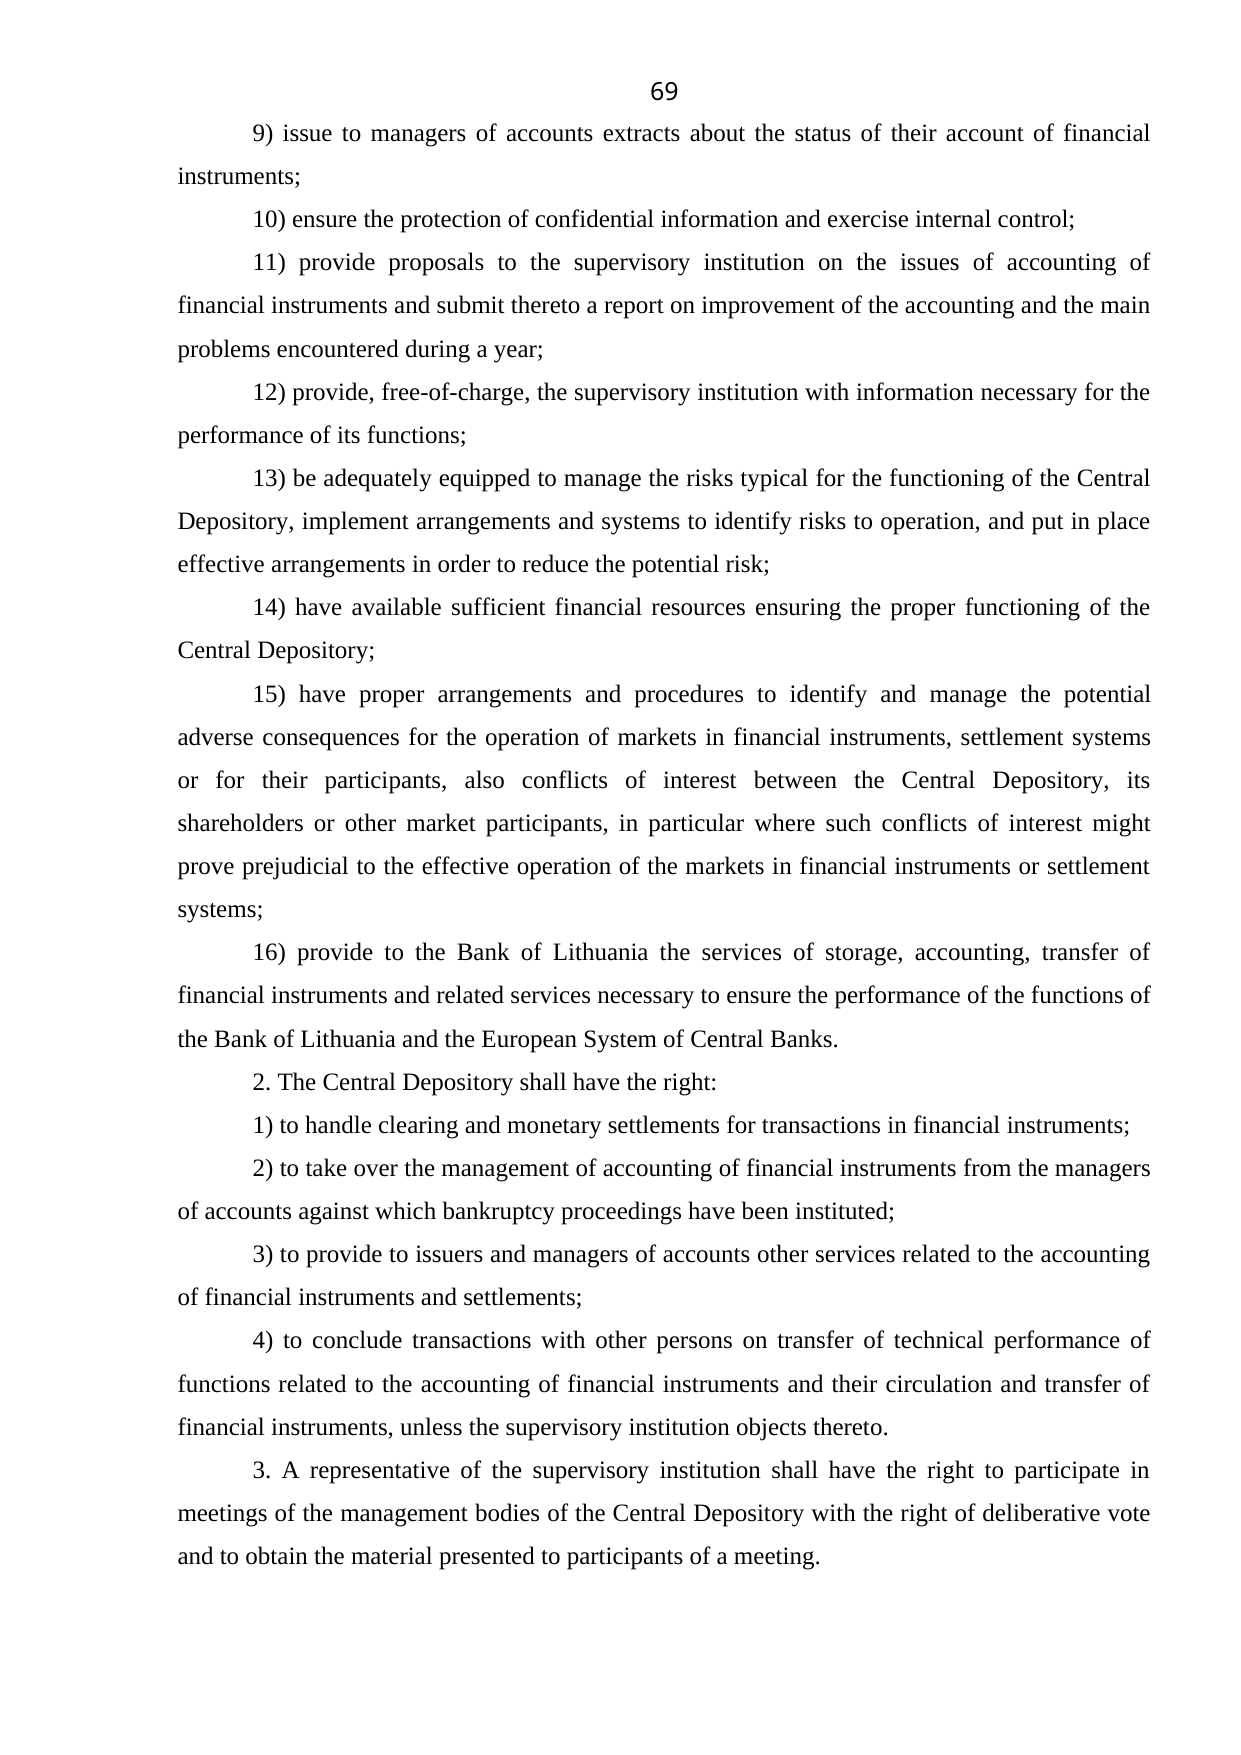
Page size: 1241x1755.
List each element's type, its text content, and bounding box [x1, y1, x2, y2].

text 3. A representative of the supervisory institution shall have the right to participate in meetings of the management bodies of the Central Depository with the right of deliberative vote and to obtain the material presented to participants of a meeting. [177, 1455, 1152, 1570]
text 2. The Central Depository shall have the right: [177, 1067, 1152, 1096]
text 4) to conclude transactions with other persons on transfer of technical performance of functions related to the accounting of financial instruments and their circulation and transfer of financial instruments, unless the supervisory institution objects thereto. [177, 1326, 1152, 1441]
text 14) have available sufficient financial resources ensuring the proper functioning of the Central Depository; [177, 592, 1152, 664]
text 12) provide, free-of-charge, the supervisory institution with information necessary for the performance of its functions; [177, 377, 1152, 449]
text 13) be adequately equipped to manage the risks typical for the functioning of the Central Depository, implement arrangements and systems to identify risks to operation, and put in place effective arrangements in order to reduce the potential risk; [177, 463, 1152, 578]
text 15) have proper arrangements and procedures to identify and manage the potential adverse consequences for the operation of markets in financial instruments, settlement systems or for their participants, also conflicts of interest between the Central Depository, its shareholders or other market participants, in particular where such conflicts of interest might prove prejudicial to the effective operation of the markets in financial instruments or settlement systems; [177, 679, 1152, 923]
text 2) to take over the management of accounting of financial instruments from the managers of accounts against which bankruptcy proceedings have been instituted; [177, 1153, 1152, 1225]
text 11) provide proposals to the supervisory institution on the issues of accounting of financial instruments and submit thereto a report on improvement of the accounting and the main problems encountered during a year; [177, 247, 1152, 362]
text 1) to handle clearing and monetary settlements for transactions in financial instruments; [177, 1110, 1152, 1139]
text 3) to provide to issuers and managers of accounts other services related to the accounting of financial instruments and settlements; [177, 1239, 1152, 1311]
text 9) issue to managers of accounts extracts about the status of their account of financial instruments; [177, 118, 1152, 190]
text 16) provide to the Bank of Lithuania the services of storage, accounting, transfer of financial instruments and related services necessary to ensure the performance of the functions of the Bank of Lithuania and the European System of Central Banks. [177, 937, 1152, 1052]
text 10) ensure the protection of confidential information and exercise internal control; [177, 204, 1152, 233]
